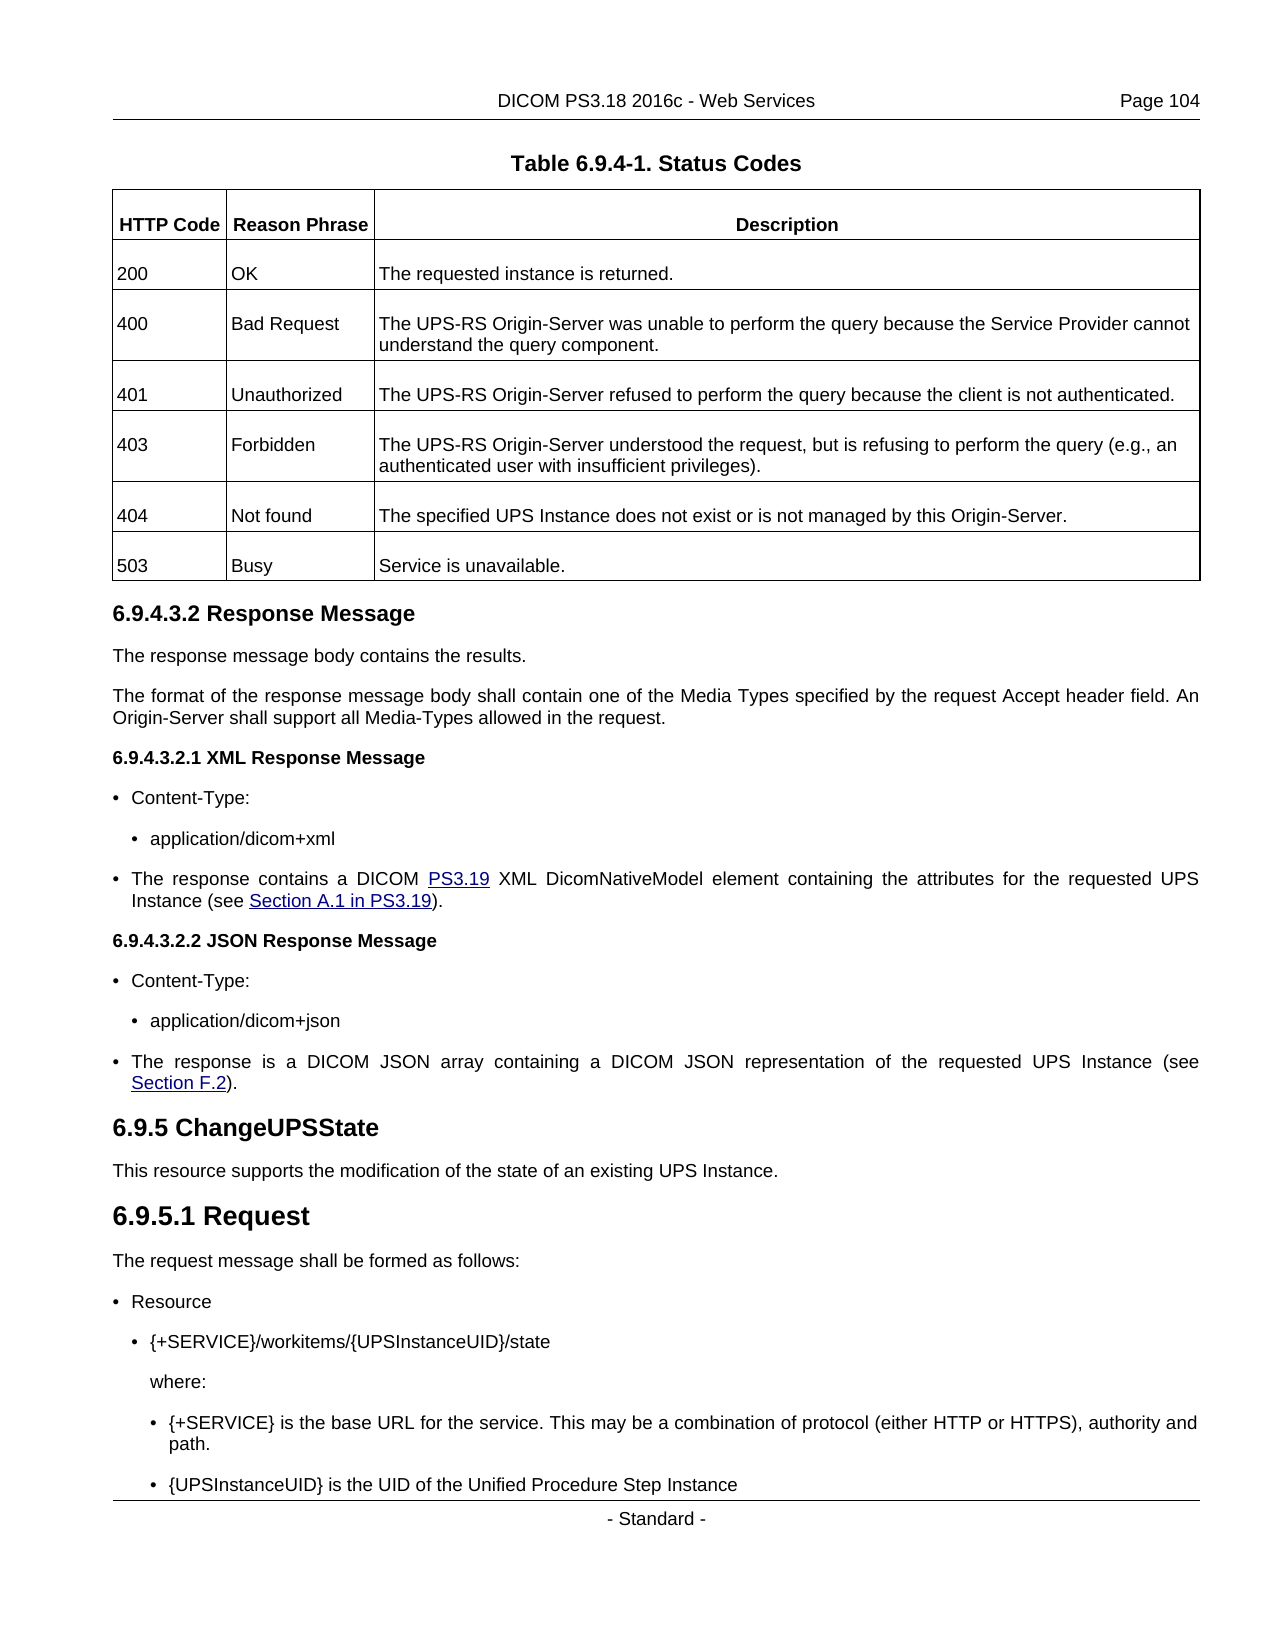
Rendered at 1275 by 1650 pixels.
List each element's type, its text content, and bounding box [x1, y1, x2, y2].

table_cell Busy [227, 532, 374, 580]
table_cell OK [227, 240, 374, 289]
list application/dicom+json [131, 1010, 1200, 1032]
table_cell Forbidden [227, 411, 374, 481]
text 6.9.5 ChangeUPSState [112, 1112, 1200, 1141]
list {+SERVICE}/workitems/{UPSInstanceUID}/state [131, 1331, 1200, 1352]
table_header HTTP Code [113, 190, 226, 239]
table_cell The UPS-RS Origin-Server was unable to perform the query because the Service Provider cannot understand the query component. [375, 290, 1199, 360]
text The request message shall be formed as follows: [112, 1250, 1200, 1272]
list Content-Type: [112, 787, 1200, 809]
table_cell 404 [113, 482, 226, 531]
table_cell 403 [113, 411, 226, 481]
table_cell The UPS-RS Origin-Server understood the request, but is refusing to perform the query (e.g., an authenticated user with insufficient privileges). [375, 411, 1199, 481]
table_cell 503 [113, 532, 226, 580]
text The format of the response message body shall contain one of the Media Types specified by the request Accept header field. An Origin-Server shall support all Media-Types allowed in the request. [112, 685, 1200, 728]
text 6.9.5.1 Request [112, 1200, 1200, 1232]
text Table 6.9.4-1. Status Codes [112, 150, 1200, 176]
list where: [131, 1371, 1200, 1393]
table_cell 401 [113, 361, 226, 410]
table_cell Unauthorized [227, 361, 374, 410]
table_cell The UPS-RS Origin-Server refused to perform the query because the client is not authenticated. [375, 361, 1199, 410]
text This resource supports the modification of the state of an existing UPS Instance. [112, 1160, 1200, 1182]
table_cell 200 [113, 240, 226, 289]
table_header Reason Phrase [227, 190, 374, 239]
list {UPSInstanceUID} is the UID of the Unified Procedure Step Instance [150, 1473, 1200, 1495]
table_cell 400 [113, 290, 226, 360]
list Content-Type: [112, 970, 1200, 992]
list application/dicom+xml [131, 827, 1200, 849]
table_cell The requested instance is returned. [375, 240, 1199, 289]
text 6.9.4.3.2.1 XML Response Message [112, 747, 1200, 768]
table_cell Service is unavailable. [375, 532, 1199, 580]
table_header Description [375, 190, 1199, 239]
list The response contains a DICOM PS3.19 XML DicomNativeModel element containing the attributes for the requested UPS Instance (see Section A.1 in PS3.19). [112, 868, 1200, 911]
list {+SERVICE} is the base URL for the service. This may be a combination of protocol (either HTTP or HTTPS), authority and path. [150, 1412, 1200, 1455]
text The response message body contains the results. [112, 645, 1200, 666]
table_cell The specified UPS Instance does not exist or is not managed by this Origin-Server. [375, 482, 1199, 531]
table_cell Bad Request [227, 290, 374, 360]
text 6.9.4.3.2.2 JSON Response Message [112, 930, 1200, 951]
table_cell Not found [227, 482, 374, 531]
list Resource [112, 1291, 1200, 1312]
list The response is a DICOM JSON array containing a DICOM JSON representation of the requested UPS Instance (see Section F.2). [112, 1051, 1200, 1094]
text 6.9.4.3.2 Response Message [112, 600, 1200, 626]
